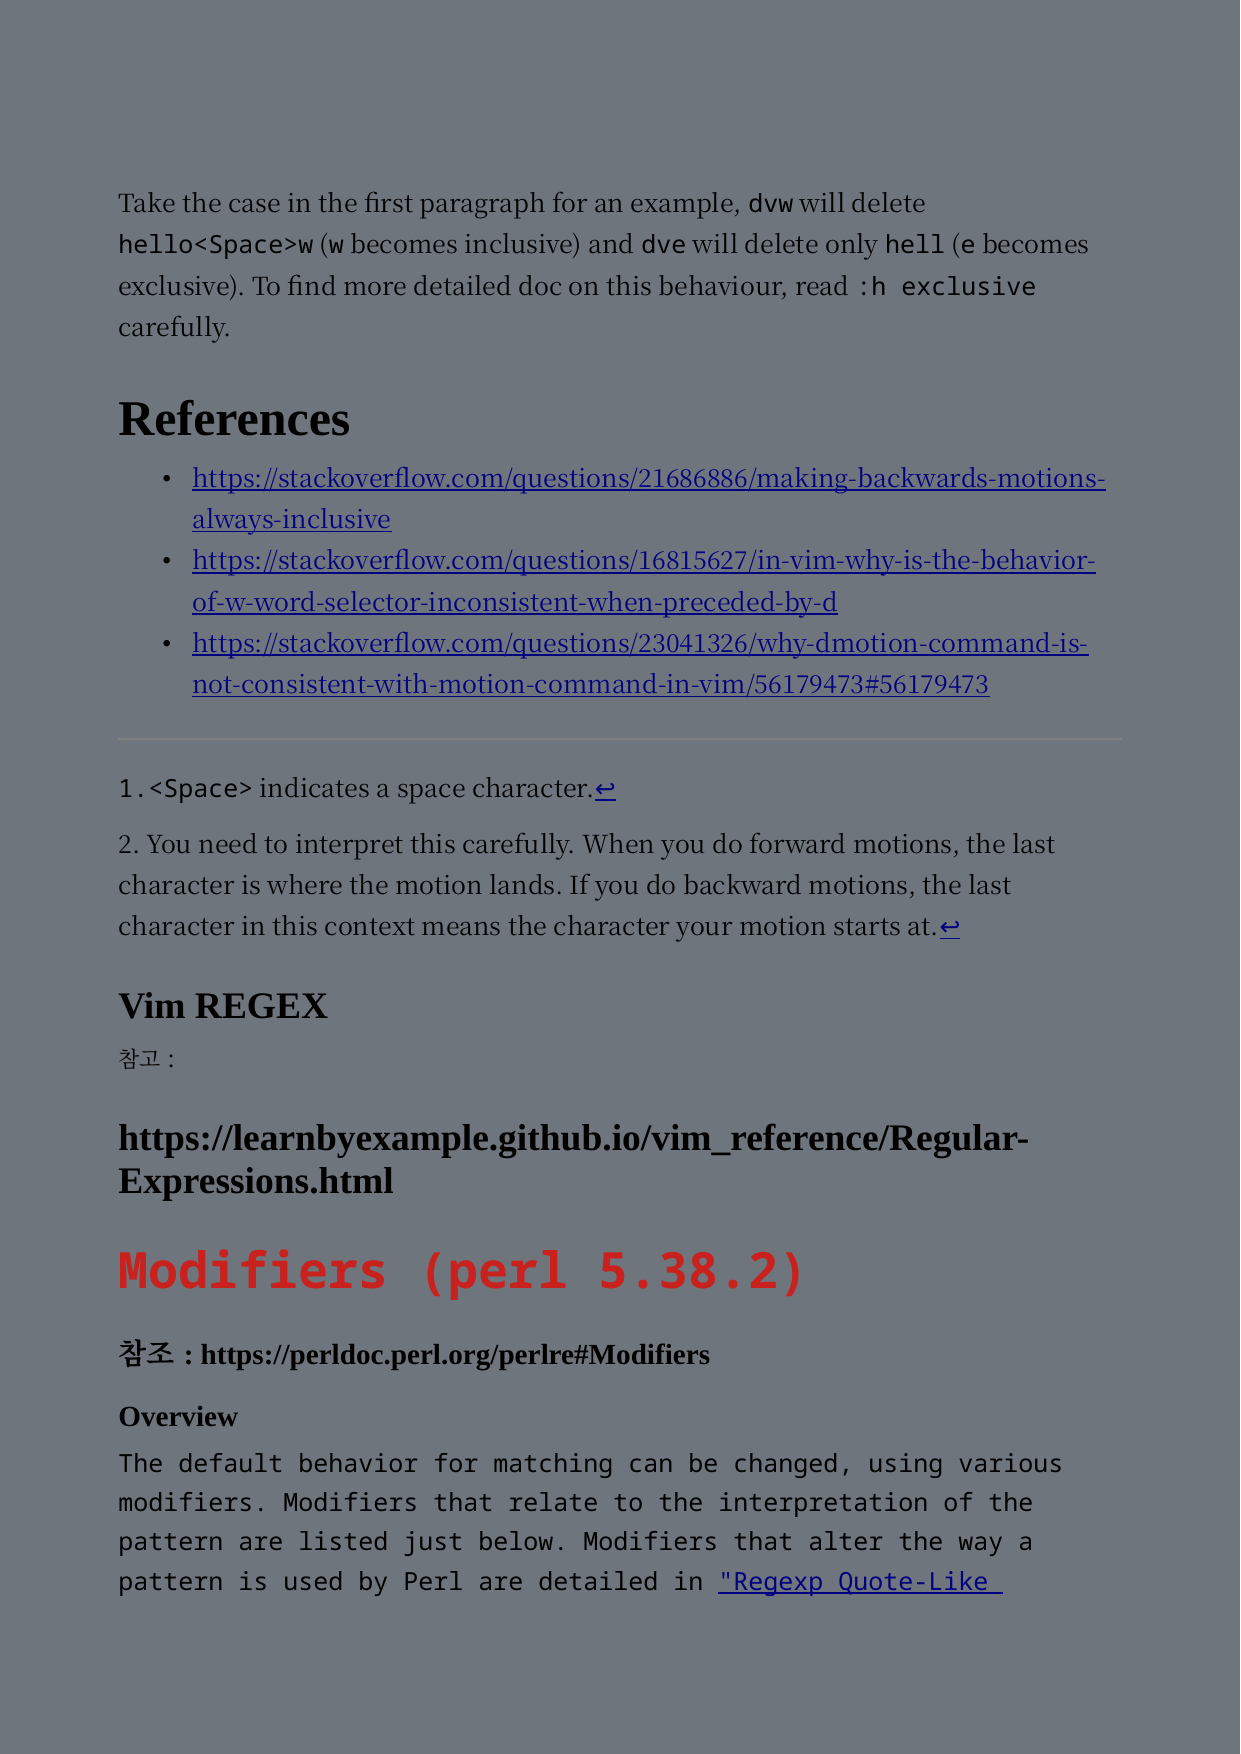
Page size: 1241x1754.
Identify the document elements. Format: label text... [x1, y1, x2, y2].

subtitle https://learnbyexample.github.io/vim_reference/Regular-Expressions.html [118, 1116, 1122, 1202]
subtitle References [118, 388, 1122, 446]
subtitle 참조 : https://perldoc.perl.org/perlre#Modifiers [118, 1331, 1122, 1372]
subtitle Overview [118, 1399, 1122, 1433]
subtitle Vim REGEX [118, 983, 1122, 1027]
list https://stackoverflow.com/questions/21686886/making-backwards-motions-always-inclusive [162, 458, 1122, 536]
text 2. You need to interpret this carefully. When you do forward motions, the last character is where the motion lands. If you do backward motions, the last character in this context means the character your motion starts at.↩︎ [118, 824, 1122, 943]
text 참고 : [118, 1039, 1122, 1075]
text The default behavior for matching can be changed, using various modifiers. Modifiers that relate to the interpretation of the pattern are listed just below. Modifiers that alter the way a pattern is used by Perl are detailed in "Regexp Quote-Like [118, 1446, 1122, 1597]
text 1.<Space> indicates a space character.↩︎ [118, 768, 1122, 804]
text Take the case in the first paragraph for an example, dvw will delete hello<Space>w (w becomes inclusive) and dve will delete only hell (e becomes exclusive). To find more detailed doc on this behaviour, read :h exclusive carefully. [118, 183, 1122, 343]
list https://stackoverflow.com/questions/16815627/in-vim-why-is-the-behavior-of-w-word-selector-inconsistent-when-preceded-by-d [162, 541, 1122, 618]
list https://stackoverflow.com/questions/23041326/why-dmotion-command-is-not-consistent-with-motion-command-in-vim/56179473#56179473 [162, 623, 1122, 701]
subtitle Modifiers (perl 5.38.2) [118, 1235, 1122, 1303]
